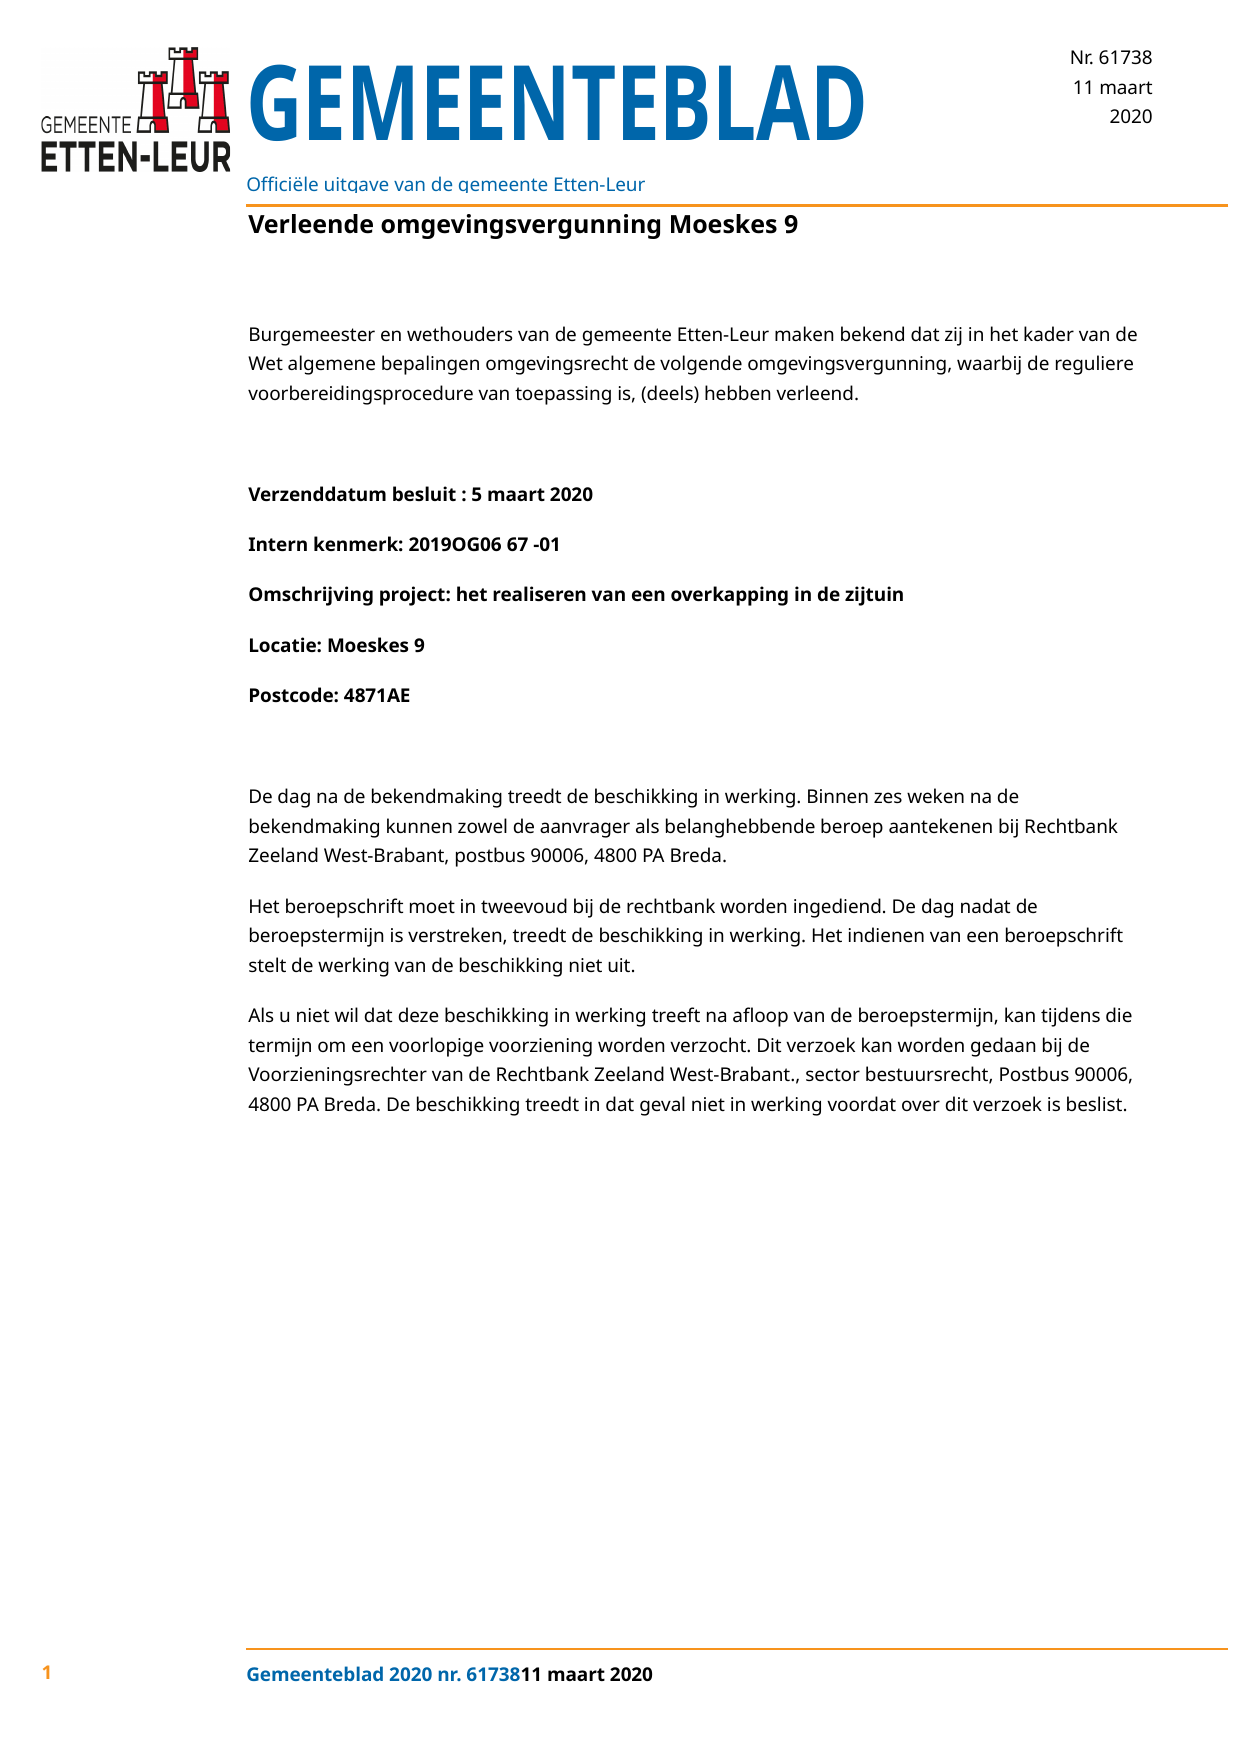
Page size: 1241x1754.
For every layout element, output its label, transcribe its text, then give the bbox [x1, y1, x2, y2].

text Burgemeester en wethouders van de gemeente Etten-Leur maken bekend dat zij in het kader van de Wet algemene bepalingen omgevingsrecht de volgende omgevingsvergunning, waarbij de reguliere voorbereidingsprocedure van toepassing is, (deels) hebben verleend. [248, 321, 1152, 406]
text Verzenddatum besluit : 5 maart 2020 [248, 481, 1152, 506]
text Locatie: Moeskes 9 [248, 632, 1152, 658]
text Het beroepschrift moet in tweevoud bij de rechtbank worden ingediend. De dag nadat de beroepstermijn is verstreken, treedt de beschikking in werking. Het indienen van een beroepschrift stelt de werking van de beschikking niet uit. [248, 893, 1152, 978]
text Intern kenmerk: 2019OG06 67 -01 [248, 531, 1152, 557]
text Postcode: 4871AE [248, 682, 1152, 708]
text De dag na de bekendmaking treedt de beschikking in werking. Binnen zes weken na de bekendmaking kunnen zowel de aanvrager als belanghebbende beroep aantekenen bij Rechtbank Zeeland West-Brabant, postbus 90006, 4800 PA Breda. [248, 783, 1152, 868]
text Omschrijving project: het realiseren van een overkapping in de zijtuin [248, 582, 1152, 607]
picture [41, 47, 231, 172]
text Als u niet wil dat deze beschikking in werking treeft na afloop van de beroepstermijn, kan tijdens die termijn om een voorlopige voorziening worden verzocht. Dit verzoek kan worden gedaan bij de Voorzieningsrechter van de Rechtbank Zeeland West-Brabant., sector bestuursrecht, Postbus 90006, 4800 PA Breda. De beschikking treedt in dat geval niet in werking voordat over dit verzoek is beslist. [248, 1002, 1152, 1117]
text Verleende omgevingsvergunning Moeskes 9 [248, 207, 1152, 241]
